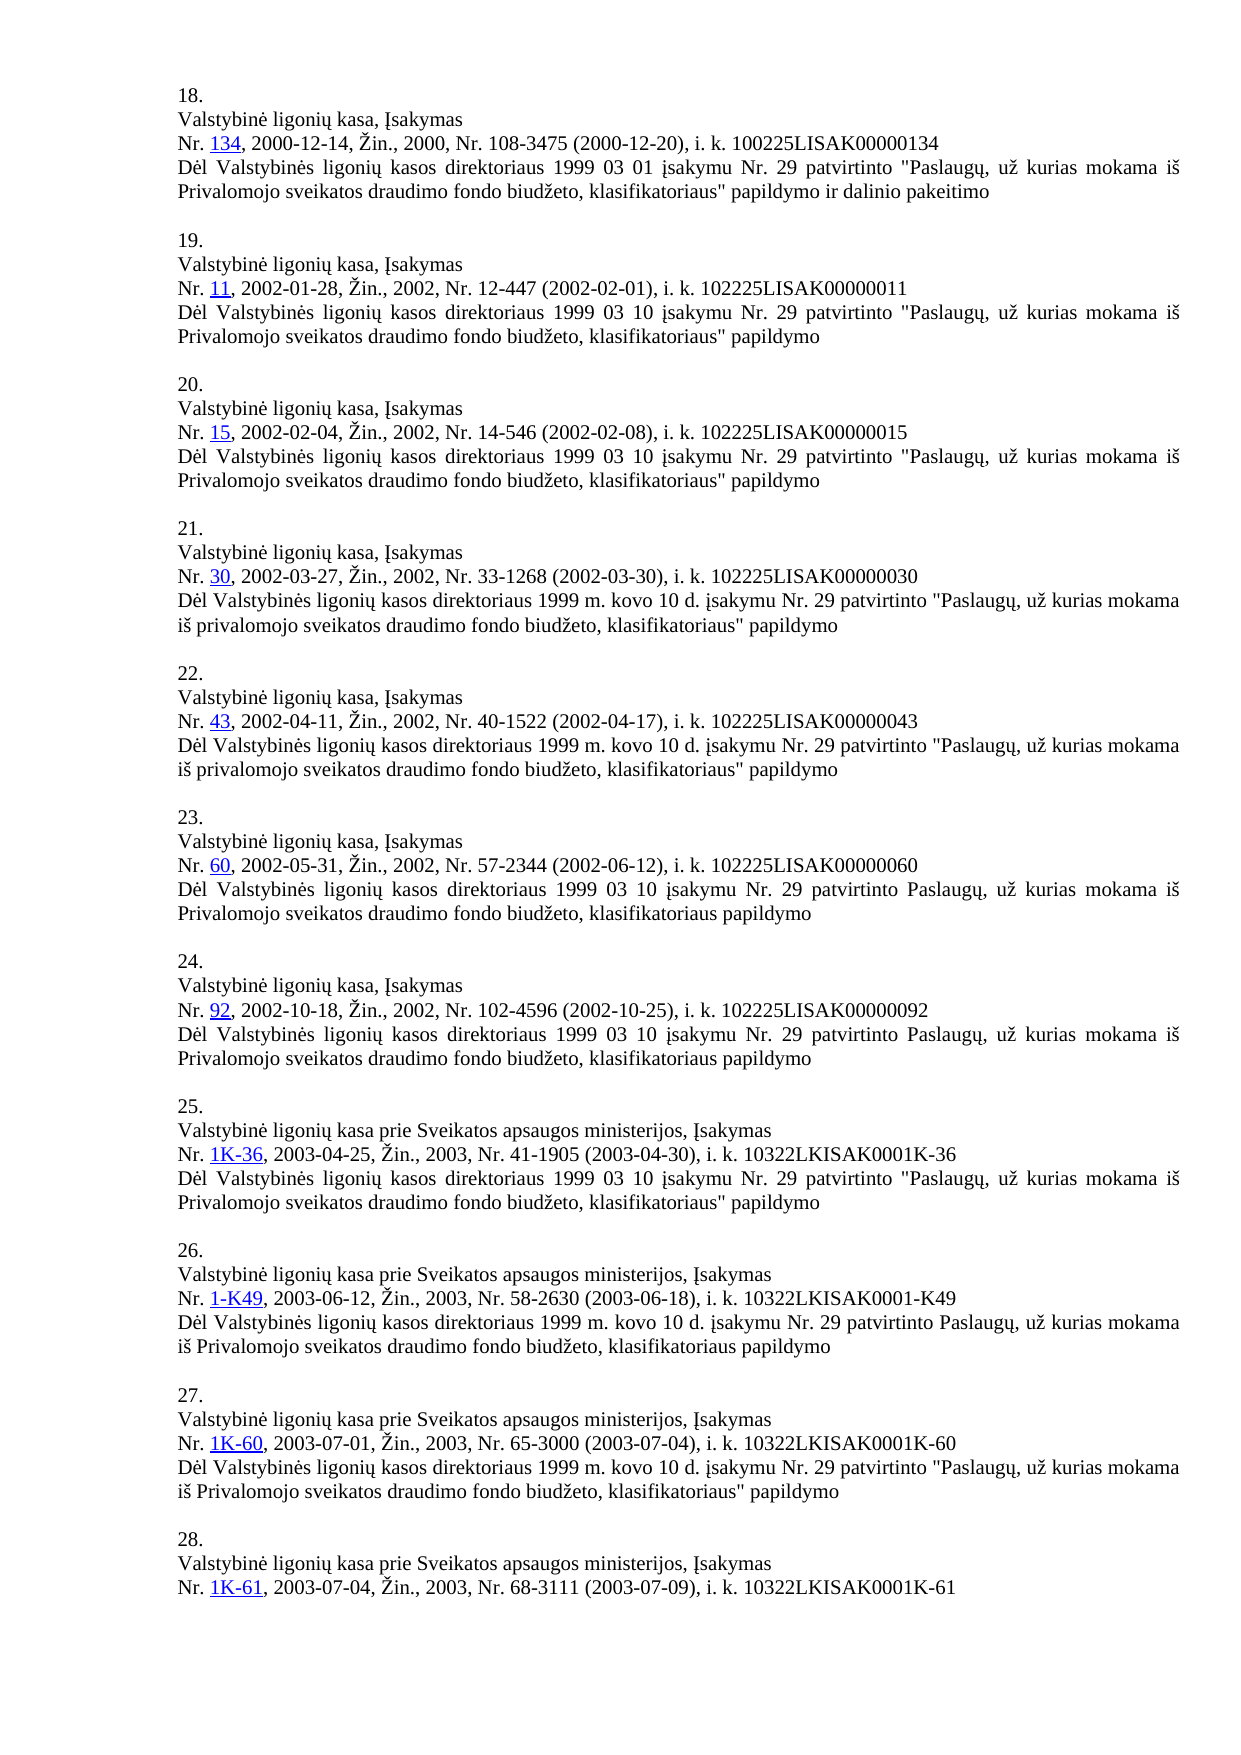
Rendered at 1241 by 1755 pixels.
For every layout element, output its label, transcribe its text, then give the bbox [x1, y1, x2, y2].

text Valstybinė ligonių kasa, Įsakymas [177, 107, 1181, 131]
text Valstybinė ligonių kasa, Įsakymas [177, 829, 1181, 853]
text Nr. 1K-61, 2003-07-04, Žin., 2003, Nr. 68-3111 (2003-07-09), i. k. 10322LKISAK0001K-61 [177, 1575, 1181, 1599]
text Valstybinė ligonių kasa prie Sveikatos apsaugos ministerijos, Įsakymas [177, 1551, 1181, 1575]
text 28. [177, 1527, 1181, 1551]
text Dėl Valstybinės ligonių kasos direktoriaus 1999 m. kovo 10 d. įsakymu Nr. 29 patvirtinto "Paslaugų, už kurias mokama iš privalomojo sveikatos draudimo fondo biudžeto, klasifikatoriaus" papildymo [177, 733, 1181, 781]
text Nr. 134, 2000-12-14, Žin., 2000, Nr. 108-3475 (2000-12-20), i. k. 100225LISAK00000134 [177, 131, 1181, 155]
text Dėl Valstybinės ligonių kasos direktoriaus 1999 03 10 įsakymu Nr. 29 patvirtinto Paslaugų, už kurias mokama iš Privalomojo sveikatos draudimo fondo biudžeto, klasifikatoriaus papildymo [177, 1022, 1181, 1070]
text 21. [177, 516, 1181, 540]
text Valstybinė ligonių kasa, Įsakymas [177, 396, 1181, 420]
text Nr. 15, 2002-02-04, Žin., 2002, Nr. 14-546 (2002-02-08), i. k. 102225LISAK00000015 [177, 420, 1181, 444]
text Valstybinė ligonių kasa, Įsakymas [177, 973, 1181, 997]
text Valstybinė ligonių kasa, Įsakymas [177, 252, 1181, 276]
text 23. [177, 805, 1181, 829]
text 27. [177, 1382, 1181, 1407]
text Valstybinė ligonių kasa, Įsakymas [177, 685, 1181, 709]
text Dėl Valstybinės ligonių kasos direktoriaus 1999 03 10 įsakymu Nr. 29 patvirtinto Paslaugų, už kurias mokama iš Privalomojo sveikatos draudimo fondo biudžeto, klasifikatoriaus papildymo [177, 877, 1181, 925]
text 24. [177, 949, 1181, 973]
text 18. [177, 83, 1181, 107]
text Nr. 1K-60, 2003-07-01, Žin., 2003, Nr. 65-3000 (2003-07-04), i. k. 10322LKISAK0001K-60 [177, 1431, 1181, 1455]
text Nr. 11, 2002-01-28, Žin., 2002, Nr. 12-447 (2002-02-01), i. k. 102225LISAK00000011 [177, 276, 1181, 300]
text Nr. 1-K49, 2003-06-12, Žin., 2003, Nr. 58-2630 (2003-06-18), i. k. 10322LKISAK0001-K49 [177, 1286, 1181, 1310]
text Valstybinė ligonių kasa prie Sveikatos apsaugos ministerijos, Įsakymas [177, 1118, 1181, 1142]
text Nr. 60, 2002-05-31, Žin., 2002, Nr. 57-2344 (2002-06-12), i. k. 102225LISAK00000060 [177, 853, 1181, 877]
text 22. [177, 661, 1181, 685]
text 26. [177, 1238, 1181, 1262]
text Valstybinė ligonių kasa prie Sveikatos apsaugos ministerijos, Įsakymas [177, 1407, 1181, 1431]
text 20. [177, 372, 1181, 396]
text 19. [177, 227, 1181, 252]
text Nr. 30, 2002-03-27, Žin., 2002, Nr. 33-1268 (2002-03-30), i. k. 102225LISAK00000030 [177, 564, 1181, 588]
text Nr. 43, 2002-04-11, Žin., 2002, Nr. 40-1522 (2002-04-17), i. k. 102225LISAK00000043 [177, 709, 1181, 733]
text Dėl Valstybinės ligonių kasos direktoriaus 1999 03 10 įsakymu Nr. 29 patvirtinto "Paslaugų, už kurias mokama iš Privalomojo sveikatos draudimo fondo biudžeto, klasifikatoriaus" papildymo [177, 1166, 1181, 1214]
text Nr. 1K-36, 2003-04-25, Žin., 2003, Nr. 41-1905 (2003-04-30), i. k. 10322LKISAK0001K-36 [177, 1142, 1181, 1166]
text Dėl Valstybinės ligonių kasos direktoriaus 1999 m. kovo 10 d. įsakymu Nr. 29 patvirtinto "Paslaugų, už kurias mokama iš Privalomojo sveikatos draudimo fondo biudžeto, klasifikatoriaus" papildymo [177, 1455, 1181, 1503]
text Nr. 92, 2002-10-18, Žin., 2002, Nr. 102-4596 (2002-10-25), i. k. 102225LISAK00000092 [177, 997, 1181, 1022]
text Dėl Valstybinės ligonių kasos direktoriaus 1999 03 10 įsakymu Nr. 29 patvirtinto "Paslaugų, už kurias mokama iš Privalomojo sveikatos draudimo fondo biudžeto, klasifikatoriaus" papildymo [177, 444, 1181, 492]
text Valstybinė ligonių kasa, Įsakymas [177, 540, 1181, 564]
text Dėl Valstybinės ligonių kasos direktoriaus 1999 m. kovo 10 d. įsakymu Nr. 29 patvirtinto Paslaugų, už kurias mokama iš Privalomojo sveikatos draudimo fondo biudžeto, klasifikatoriaus papildymo [177, 1310, 1181, 1358]
text Dėl Valstybinės ligonių kasos direktoriaus 1999 03 01 įsakymu Nr. 29 patvirtinto "Paslaugų, už kurias mokama iš Privalomojo sveikatos draudimo fondo biudžeto, klasifikatoriaus" papildymo ir dalinio pakeitimo [177, 155, 1181, 203]
text Dėl Valstybinės ligonių kasos direktoriaus 1999 m. kovo 10 d. įsakymu Nr. 29 patvirtinto "Paslaugų, už kurias mokama iš privalomojo sveikatos draudimo fondo biudžeto, klasifikatoriaus" papildymo [177, 588, 1181, 637]
text Valstybinė ligonių kasa prie Sveikatos apsaugos ministerijos, Įsakymas [177, 1262, 1181, 1286]
text 25. [177, 1094, 1181, 1118]
text Dėl Valstybinės ligonių kasos direktoriaus 1999 03 10 įsakymu Nr. 29 patvirtinto "Paslaugų, už kurias mokama iš Privalomojo sveikatos draudimo fondo biudžeto, klasifikatoriaus" papildymo [177, 300, 1181, 348]
